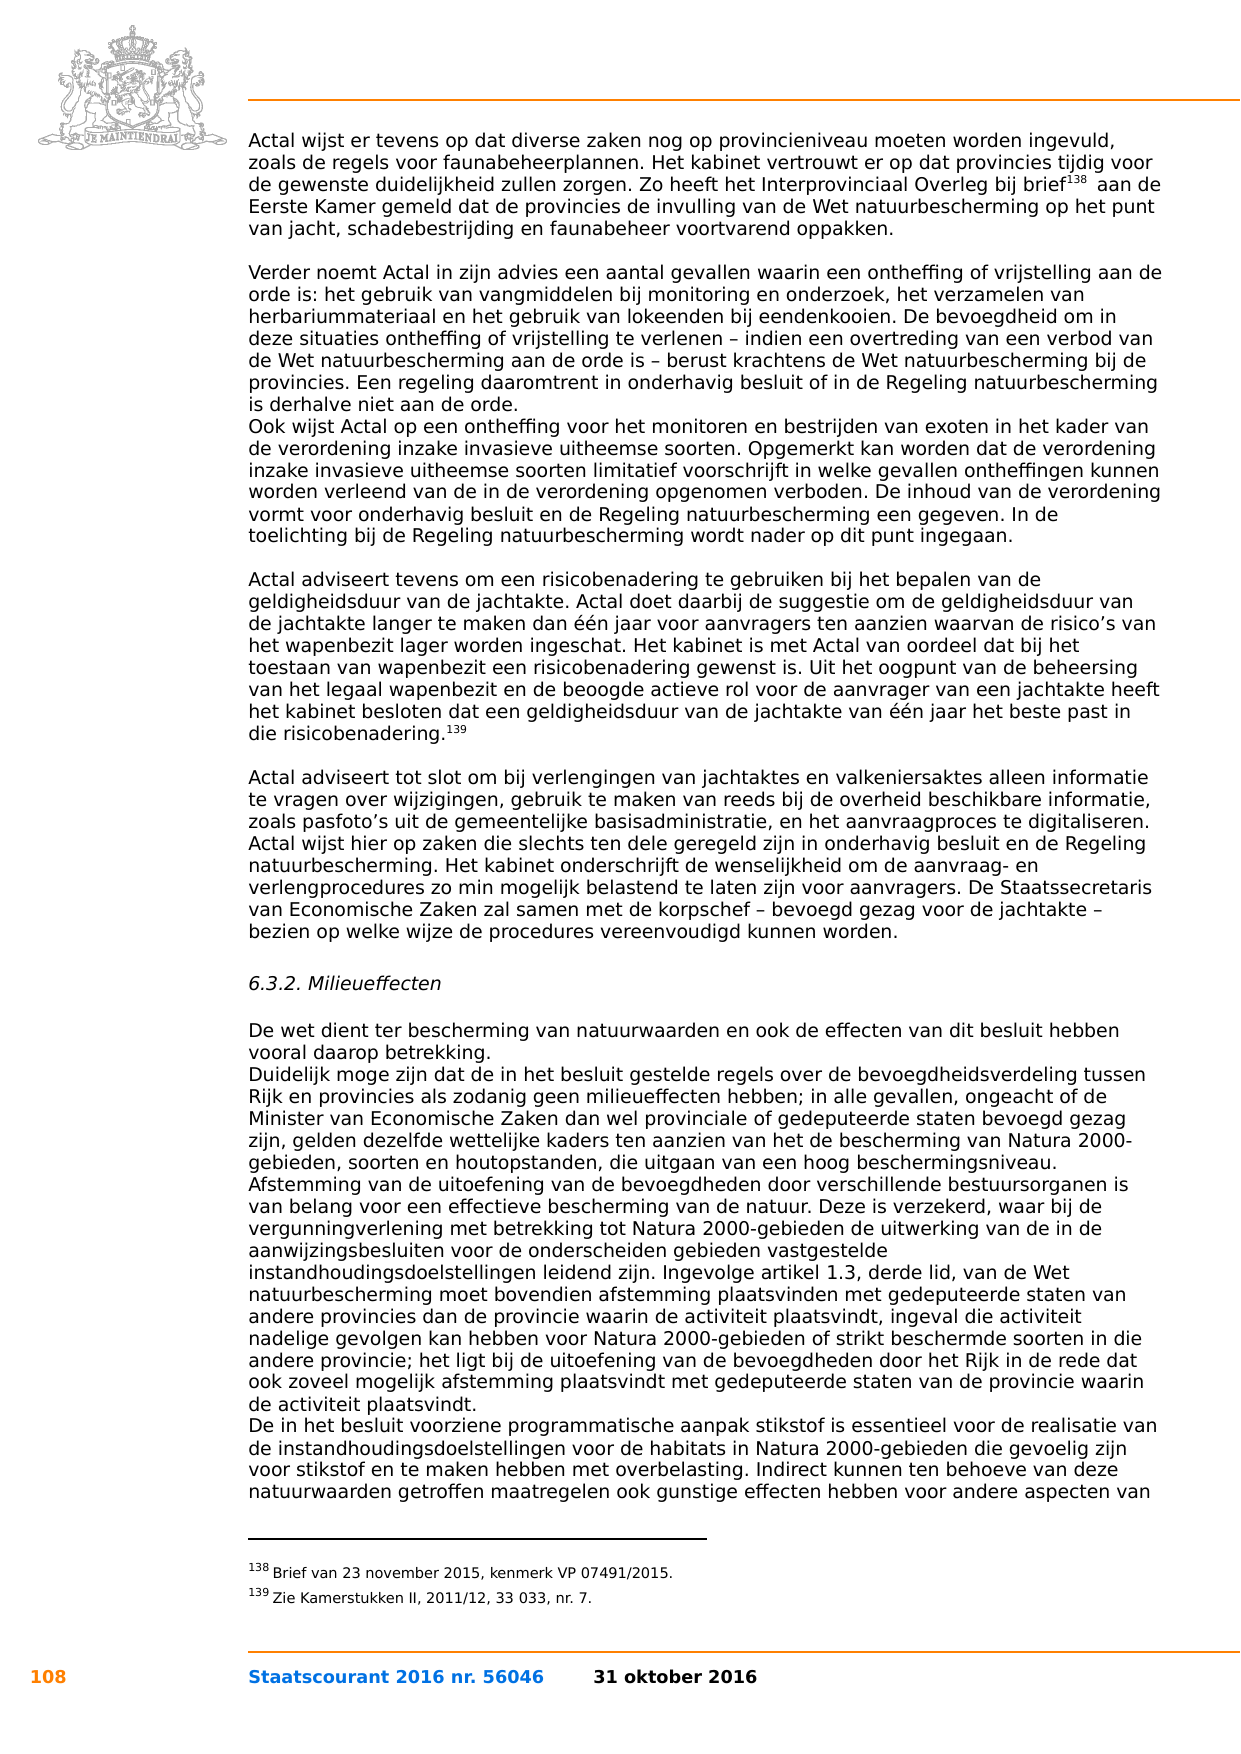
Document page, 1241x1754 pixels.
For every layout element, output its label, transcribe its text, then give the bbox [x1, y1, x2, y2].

text De in het besluit voorziene programmatische aanpak stikstof is essentieel voor de realisatie van de instandhoudingsdoelstellingen voor de habitats in Natura 2000-gebieden die gevoelig zijn voor stikstof en te maken hebben met overbelasting. Indirect kunnen ten behoeve van deze natuurwaarden getroffen maatregelen ook gunstige effecten hebben voor andere aspecten van [248, 1415, 1163, 1503]
text De wet dient ter bescherming van natuurwaarden en ook de effecten van dit besluit hebben vooral daarop betrekking. [248, 1020, 1163, 1064]
subtitle 6.3.2. Milieueffecten [248, 973, 1163, 995]
text Zie Kamerstukken II, 2011/12, 33 033, nr. 7. [248, 1586, 1163, 1608]
text Verder noemt Actal in zijn advies een aantal gevallen waarin een ontheffing of vrijstelling aan de orde is: het gebruik van vangmiddelen bij monitoring en onderzoek, het verzamelen van herbariummateriaal en het gebruik van lokeenden bij eendenkooien. De bevoegdheid om in deze situaties ontheffing of vrijstelling te verlenen – indien een overtreding van een verbod van de Wet natuurbescherming aan de orde is – berust krachtens de Wet natuurbescherming bij de provincies. Een regeling daaromtrent in onderhavig besluit of in de Regeling natuurbescherming is derhalve niet aan de orde. [248, 262, 1163, 416]
text Actal wijst er tevens op dat diverse zaken nog op provincieniveau moeten worden ingevuld, zoals de regels voor faunabeheerplannen. Het kabinet vertrouwt er op dat provincies tijdig voor de gewenste duidelijkheid zullen zorgen. Zo heeft het Interprovinciaal Overleg bij brief aan de Eerste Kamer gemeld dat de provincies de invulling van de Wet natuurbescherming op het punt van jacht, schadebestrijding en faunabeheer voortvarend oppakken. [248, 130, 1163, 240]
text Actal adviseert tot slot om bij verlengingen van jachtaktes en valkeniersaktes alleen informatie te vragen over wijzigingen, gebruik te maken van reeds bij de overheid beschikbare informatie, zoals pasfoto’s uit de gemeentelijke basisadministratie, en het aanvraagproces te digitaliseren. Actal wijst hier op zaken die slechts ten dele geregeld zijn in onderhavig besluit en de Regeling natuurbescherming. Het kabinet onderschrijft de wenselijkheid om de aanvraag- en verlengprocedures zo min mogelijk belastend te laten zijn voor aanvragers. De Staatssecretaris van Economische Zaken zal samen met de korpschef – bevoegd gezag voor de jachtakte – bezien op welke wijze de procedures vereenvoudigd kunnen worden. [248, 767, 1163, 943]
picture [38, 25, 227, 150]
text Ook wijst Actal op een ontheffing voor het monitoren en bestrijden van exoten in het kader van de verordening inzake invasieve uitheemse soorten. Opgemerkt kan worden dat de verordening inzake invasieve uitheemse soorten limitatief voorschrijft in welke gevallen ontheffingen kunnen worden verleend van de in de verordening opgenomen verboden. De inhoud van de verordening vormt voor onderhavig besluit en de Regeling natuurbescherming een gegeven. In de toelichting bij de Regeling natuurbescherming wordt nader op dit punt ingegaan. [248, 416, 1163, 547]
text Duidelijk moge zijn dat de in het besluit gestelde regels over de bevoegdheidsverdeling tussen Rijk en provincies als zodanig geen milieueffecten hebben; in alle gevallen, ongeacht of de Minister van Economische Zaken dan wel provinciale of gedeputeerde staten bevoegd gezag zijn, gelden dezelfde wettelijke kaders ten aanzien van het de bescherming van Natura 2000-gebieden, soorten en houtopstanden, die uitgaan van een hoog beschermingsniveau. Afstemming van de uitoefening van de bevoegdheden door verschillende bestuursorganen is van belang voor een effectieve bescherming van de natuur. Deze is verzekerd, waar bij de vergunningverlening met betrekking tot Natura 2000-gebieden de uitwerking van de in de aanwijzingsbesluiten voor de onderscheiden gebieden vastgestelde instandhoudingsdoelstellingen leidend zijn. Ingevolge artikel 1.3, derde lid, van de Wet natuurbescherming moet bovendien afstemming plaatsvinden met gedeputeerde staten van andere provincies dan de provincie waarin de activiteit plaatsvindt, ingeval die activiteit nadelige gevolgen kan hebben voor Natura 2000-gebieden of strikt beschermde soorten in die andere provincie; het ligt bij de uitoefening van de bevoegdheden door het Rijk in de rede dat ook zoveel mogelijk afstemming plaatsvindt met gedeputeerde staten van de provincie waarin de activiteit plaatsvindt. [248, 1064, 1163, 1415]
text Brief van 23 november 2015, kenmerk VP 07491/2015. [248, 1561, 1163, 1583]
text Actal adviseert tevens om een risicobenadering te gebruiken bij het bepalen van de geldigheidsduur van de jachtakte. Actal doet daarbij de suggestie om de geldigheidsduur van de jachtakte langer te maken dan één jaar voor aanvragers ten aanzien waarvan de risico’s van het wapenbezit lager worden ingeschat. Het kabinet is met Actal van oordeel dat bij het toestaan van wapenbezit een risicobenadering gewenst is. Uit het oogpunt van de beheersing van het legaal wapenbezit en de beoogde actieve rol voor de aanvrager van een jachtakte heeft het kabinet besloten dat een geldigheidsduur van de jachtakte van één jaar het beste past in die risicobenadering. [248, 569, 1163, 745]
